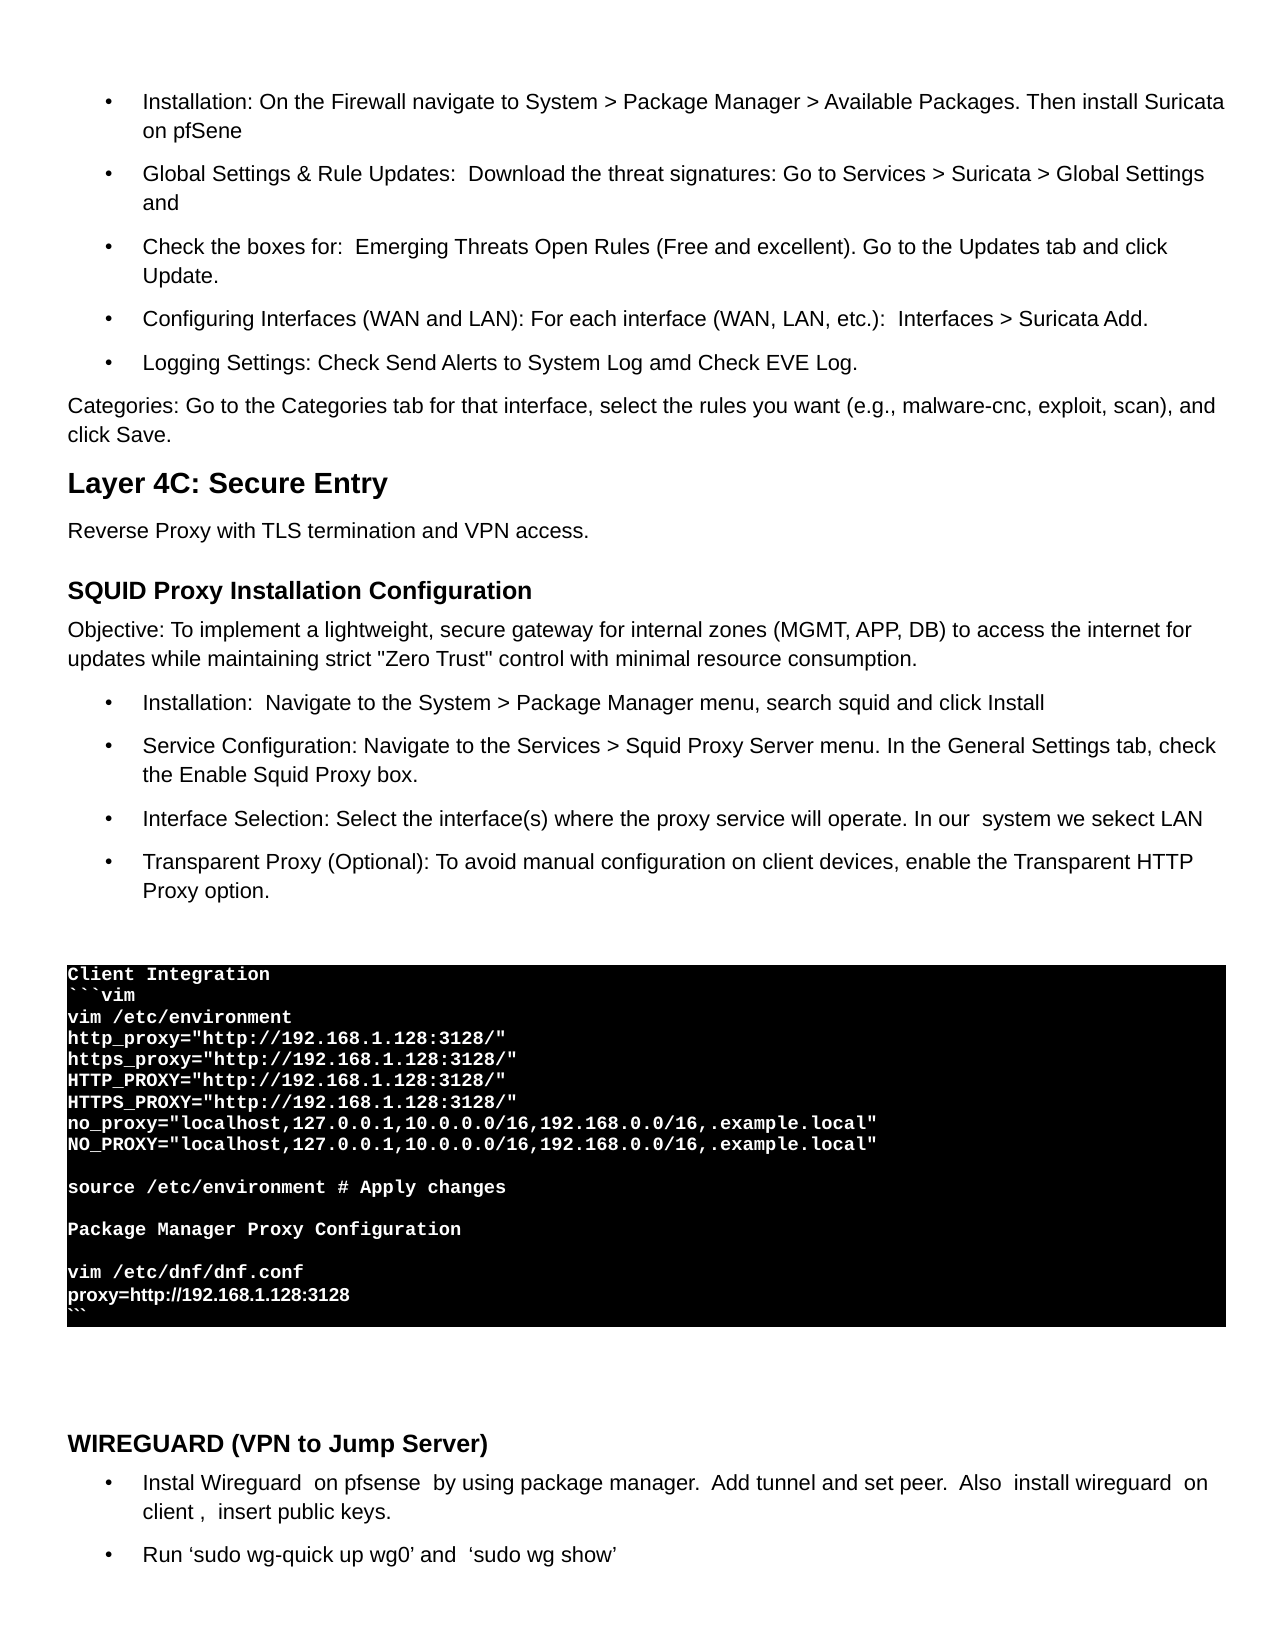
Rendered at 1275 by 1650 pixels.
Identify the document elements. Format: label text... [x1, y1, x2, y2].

text ```vim [67, 986, 1226, 1007]
text proxy=http://192.168.1.128:3128 [67, 1284, 1226, 1305]
text Package Manager Proxy Configuration [67, 1220, 1226, 1241]
list Instal Wireguard on pfsense by using package manager. Add tunnel and set peer. Also install wireguard on client , insert public keys. [105, 1470, 1226, 1524]
subtitle Layer 4C: Secure Entry [67, 466, 388, 499]
list Service Configuration: Navigate to the Services > Squid Proxy Server menu. In the General Settings tab, check the Enable Squid Proxy box. [105, 733, 1226, 787]
list Global Settings & Rule Updates: Download the threat signatures: Go to Services > Suricata > Global Settings and [105, 161, 1226, 215]
text ``` [67, 1305, 1226, 1327]
text NO_PROXY="localhost,127.0.0.1,10.0.0.0/16,192.168.0.0/16,.example.local" [67, 1135, 1226, 1156]
list Transparent Proxy (Optional): To avoid manual configuration on client devices, enable the Transparent HTTP Proxy option. [105, 849, 1226, 903]
text Reverse Proxy with TLS termination and VPN access. [67, 517, 1226, 543]
text Categories: Go to the Categories tab for that interface, select the rules you want (e.g., malware-cnc, exploit, scan), and click Save. [67, 393, 1226, 447]
list Configuring Interfaces (WAN and LAN): For each interface (WAN, LAN, etc.): Interfaces > Suricata Add. [105, 306, 1226, 331]
text Client Integration [67, 965, 1226, 986]
text HTTPS_PROXY="http://192.168.1.128:3128/" [67, 1092, 1226, 1114]
text http_proxy="http://192.168.1.128:3128/" [67, 1029, 1226, 1050]
text HTTP_PROXY="http://192.168.1.128:3128/" [67, 1071, 1226, 1092]
list Check the boxes for: Emerging Threats Open Rules (Free and excellent). Go to the Updates tab and click Update. [105, 233, 1226, 288]
text vim /etc/environment [67, 1007, 1226, 1029]
subtitle WIREGUARD (VPN to Jump Server) [67, 1428, 1226, 1457]
text source /etc/environment # Apply changes [67, 1177, 1226, 1199]
text vim /etc/dnf/dnf.conf [67, 1262, 1226, 1284]
list Run ‘sudo wg-quick up wg0’ and ‘sudo wg show’ [105, 1542, 1226, 1567]
list Interface Selection: Select the interface(s) where the proxy service will operate. In our system we sekect LAN [105, 805, 1226, 831]
subtitle SQUID Proxy Installation Configuration [67, 576, 1226, 604]
list Logging Settings: Check Send Alerts to System Log amd Check EVE Log. [105, 349, 1226, 375]
list Installation: On the Firewall navigate to System > Package Manager > Available Packages. Then install Suricata on pfSene [105, 88, 1226, 143]
list Installation: Navigate to the System > Package Manager menu, search squid and click Install [105, 689, 1226, 714]
text no_proxy="localhost,127.0.0.1,10.0.0.0/16,192.168.0.0/16,.example.local" [67, 1114, 1226, 1135]
text https_proxy="http://192.168.1.128:3128/" [67, 1050, 1226, 1071]
text Objective: To implement a lightweight, secure gateway for internal zones (MGMT, APP, DB) to access the internet for updates while maintaining strict "Zero Trust" control with minimal resource consumption. [67, 617, 1226, 671]
